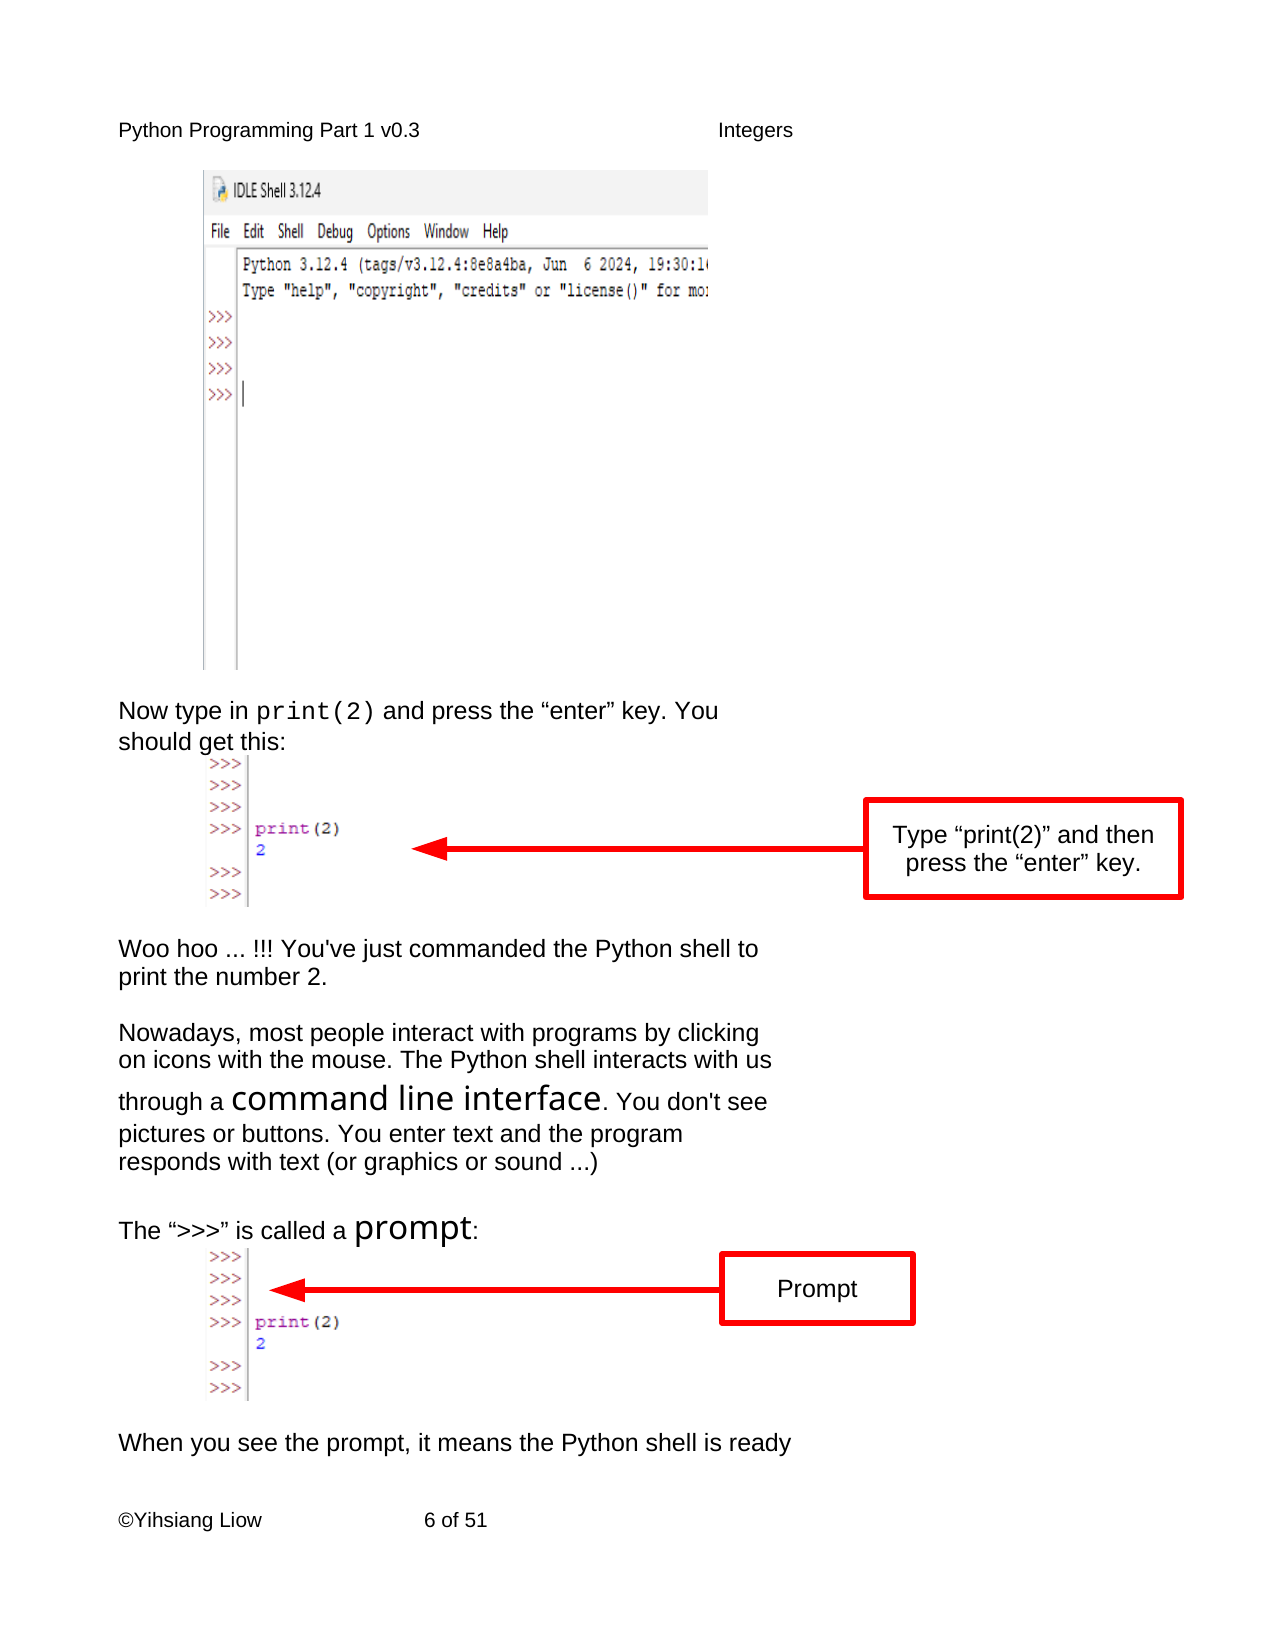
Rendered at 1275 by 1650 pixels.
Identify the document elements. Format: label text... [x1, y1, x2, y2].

text When you see the prompt, it means the Python shell is ready [118, 1428, 793, 1456]
text The “>>>” is called a prompt: [118, 1203, 793, 1249]
text Now type in print(2) and press the “enter” key. You should get this: [118, 697, 793, 755]
picture [205, 1248, 428, 1401]
picture [203, 170, 708, 670]
text Woo hoo ... !!! You've just commanded the Python shell to print the number 2. [118, 935, 793, 991]
picture [205, 755, 428, 907]
text Nowadays, most people interact with programs by clicking on icons with the mouse. The Python shell interacts with us through a command line interface. You don't see pictures or buttons. You enter text and the program responds with text (or graphics or sound ...) [118, 1018, 793, 1176]
